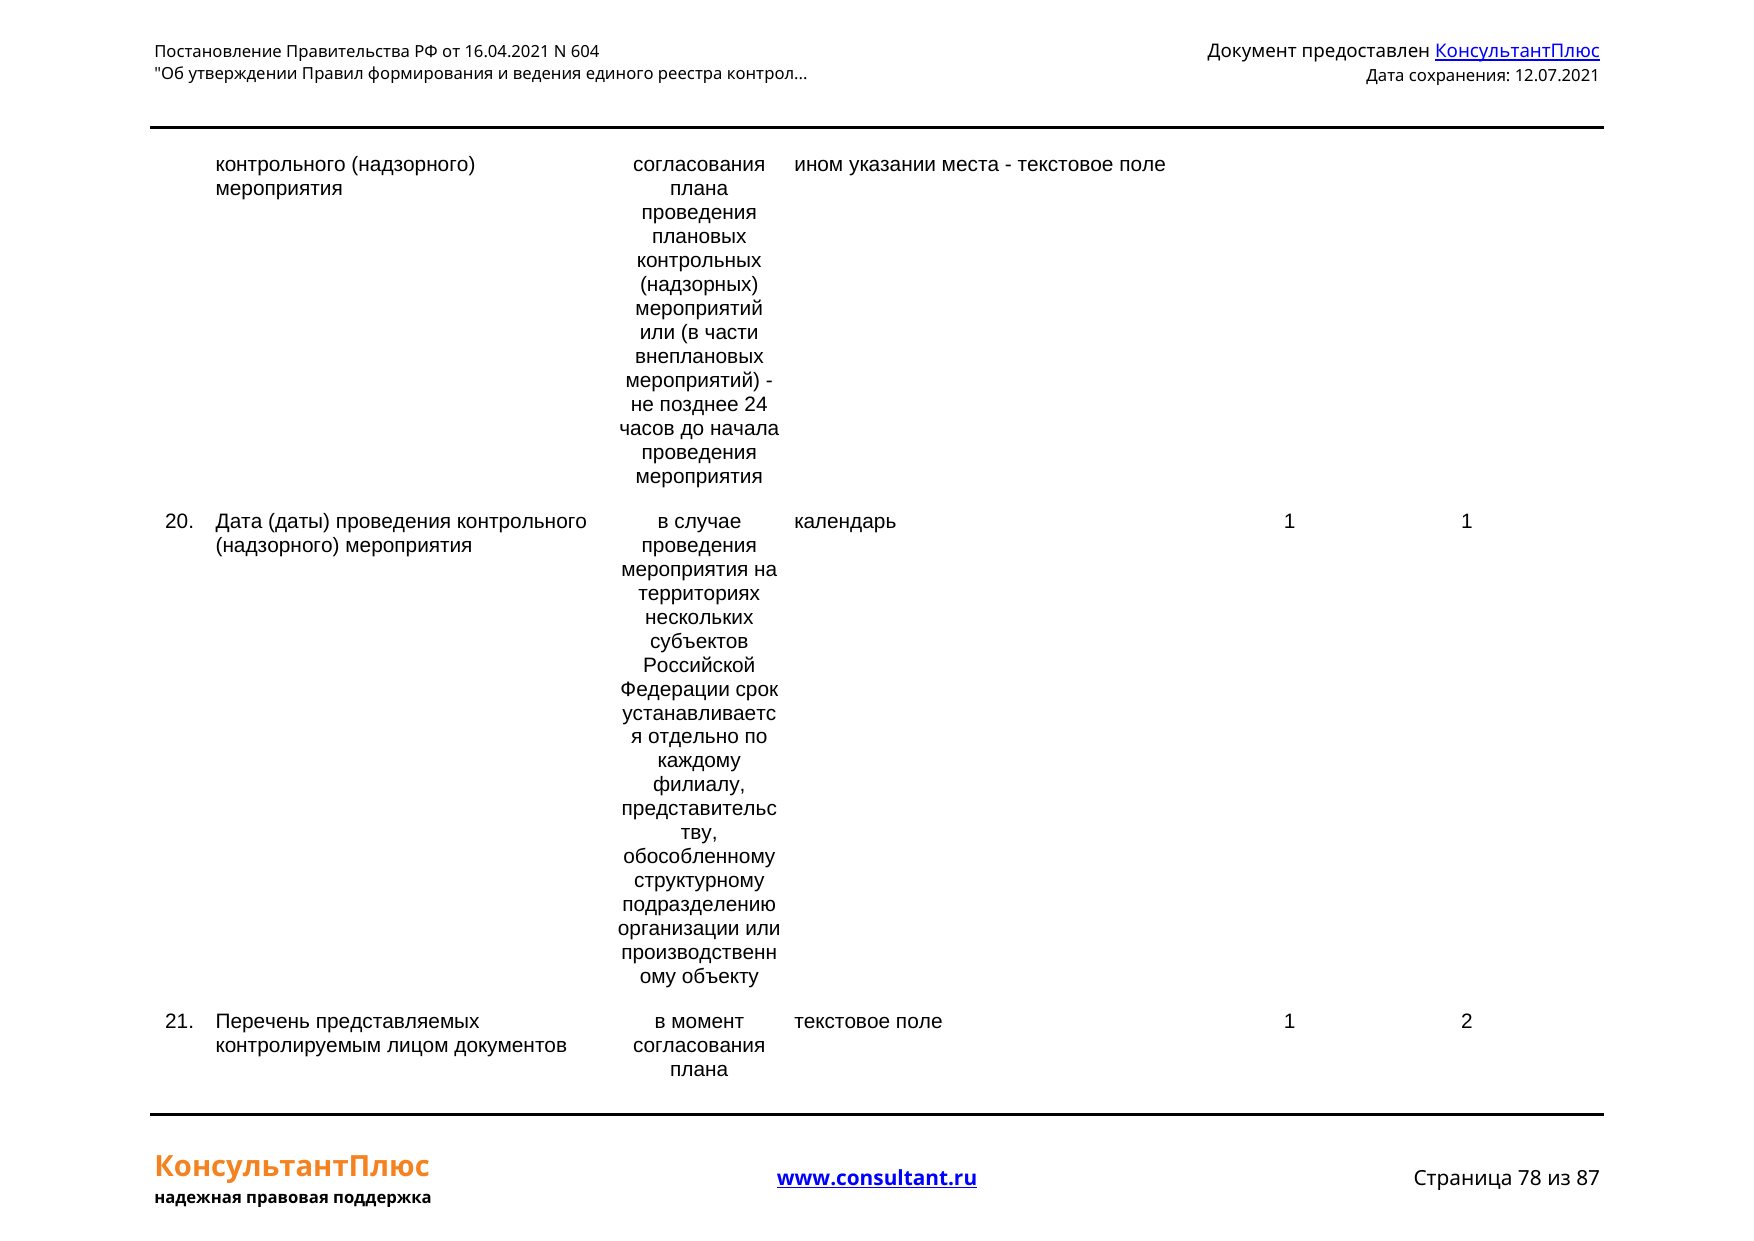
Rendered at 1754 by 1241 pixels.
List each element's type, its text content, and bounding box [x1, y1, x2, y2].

table_cell 20. [150, 498, 209, 998]
table_cell согласования плана проведения плановых контрольных (надзорных) мероприятий или (в части внеплановых мероприятий) - не позднее 24 часов до начала проведения мероприятия [611, 141, 788, 498]
table_cell Перечень представляемых контролируемым лицом документов [209, 999, 611, 1092]
table_cell 1 [1378, 498, 1555, 998]
table_cell [150, 141, 209, 498]
table_cell 1 [1201, 999, 1378, 1092]
table_cell 21. [150, 999, 209, 1092]
table_cell текстовое поле [788, 999, 1201, 1092]
table_cell календарь [788, 498, 1201, 998]
table_cell контрольного (надзорного) мероприятия [209, 141, 611, 498]
table_cell ином указании места - текстовое поле [788, 141, 1201, 498]
table_cell 2 [1378, 999, 1555, 1092]
table_cell [1201, 141, 1378, 498]
table_cell Дата (даты) проведения контрольного (надзорного) мероприятия [209, 498, 611, 998]
table_cell [1378, 141, 1555, 498]
table_cell в момент согласования плана [611, 999, 788, 1092]
table_cell в случае проведения мероприятия на территориях нескольких субъектов Российской Федерации срок устанавливается отдельно по каждому филиалу, представительству, обособленному структурному подразделению организации или производственному объекту [611, 498, 788, 998]
table_cell 1 [1201, 498, 1378, 998]
